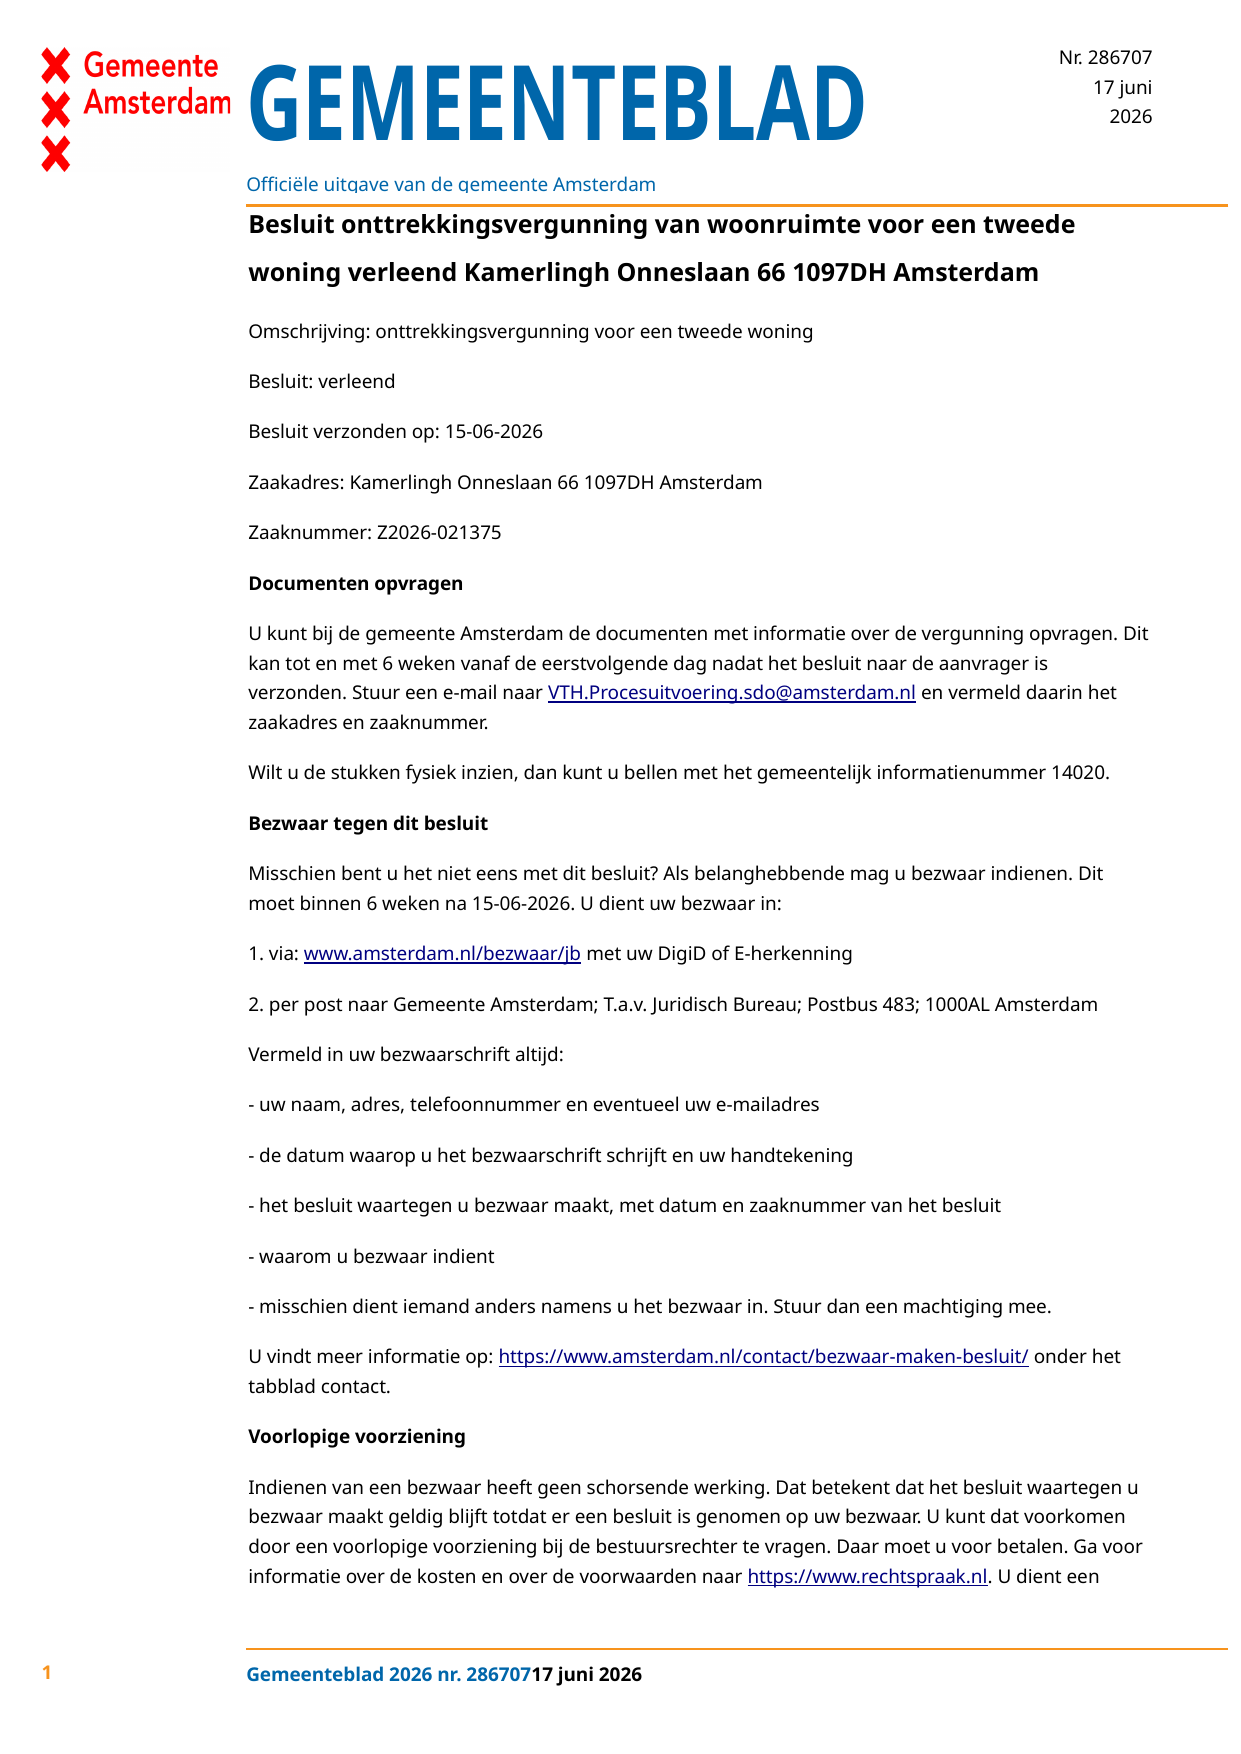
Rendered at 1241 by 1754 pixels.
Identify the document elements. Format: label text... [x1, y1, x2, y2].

text 2. per post naar Gemeente Amsterdam; T.a.v. Juridisch Bureau; Postbus 483; 1000AL Amsterdam [248, 991, 1152, 1017]
text Omschrijving: onttrekkingsvergunning voor een tweede woning [248, 318, 1152, 344]
text - uw naam, adres, telefoonnummer en eventueel uw e-mailadres [248, 1092, 1152, 1117]
text 1. via: www.amsterdam.nl/bezwaar/jb met uw DigiD of E-herkenning [248, 940, 1152, 966]
text - waarom u bezwaar indient [248, 1243, 1152, 1269]
text - de datum waarop u het bezwaarschrift schrijft en uw handtekening [248, 1142, 1152, 1168]
text Zaaknummer: Z2026-021375 [248, 519, 1152, 545]
text Misschien bent u het niet eens met dit besluit? Als belanghebbende mag u bezwaar indienen. Dit moet binnen 6 weken na 15-06-2026. U dient uw bezwaar in: [248, 860, 1152, 916]
text Zaakadres: Kamerlingh Onneslaan 66 1097DH Amsterdam [248, 469, 1152, 495]
text U vindt meer informatie op: https://www.amsterdam.nl/contact/bezwaar-maken-besluit/ onder het tabblad contact. [248, 1344, 1152, 1399]
text - het besluit waartegen u bezwaar maakt, met datum en zaaknummer van het besluit [248, 1192, 1152, 1218]
text U kunt bij de gemeente Amsterdam de documenten met informatie over de vergunning opvragen. Dit kan tot en met 6 weken vanaf de eerstvolgende dag nadat het besluit naar de aanvrager is verzonden. Stuur een e-mail naar VTH.Procesuitvoering.sdo@amsterdam.nl en vermeld daarin het zaakadres en zaaknummer. [248, 620, 1152, 735]
text Wilt u de stukken fysiek inzien, dan kunt u bellen met het gemeentelijk informatienummer 14020. [248, 759, 1152, 785]
text Indienen van een bezwaar heeft geen schorsende werking. Dat betekent dat het besluit waartegen u bezwaar maakt geldig blijft totdat er een besluit is genomen op uw bezwaar. U kunt dat voorkomen door een voorlopige voorziening bij de bestuursrechter te vragen. Daar moet u voor betalen. Ga voor informatie over de kosten en over de voorwaarden naar https://www.rechtspraak.nl. U dient een [248, 1474, 1152, 1589]
text Voorlopige voorziening [248, 1424, 1152, 1449]
text Besluit verzonden op: 15-06-2026 [248, 419, 1152, 444]
text - misschien dient iemand anders namens u het bezwaar in. Stuur dan een machtiging mee. [248, 1293, 1152, 1319]
text Documenten opvragen [248, 570, 1152, 596]
picture [41, 47, 231, 172]
text Bezwaar tegen dit besluit [248, 810, 1152, 836]
text Besluit: verleend [248, 368, 1152, 394]
text Besluit onttrekkingsvergunning van woonruimte voor een tweede woning verleend Kamerlingh Onneslaan 66 1097DH Amsterdam [248, 207, 1152, 288]
text Vermeld in uw bezwaarschrift altijd: [248, 1041, 1152, 1067]
